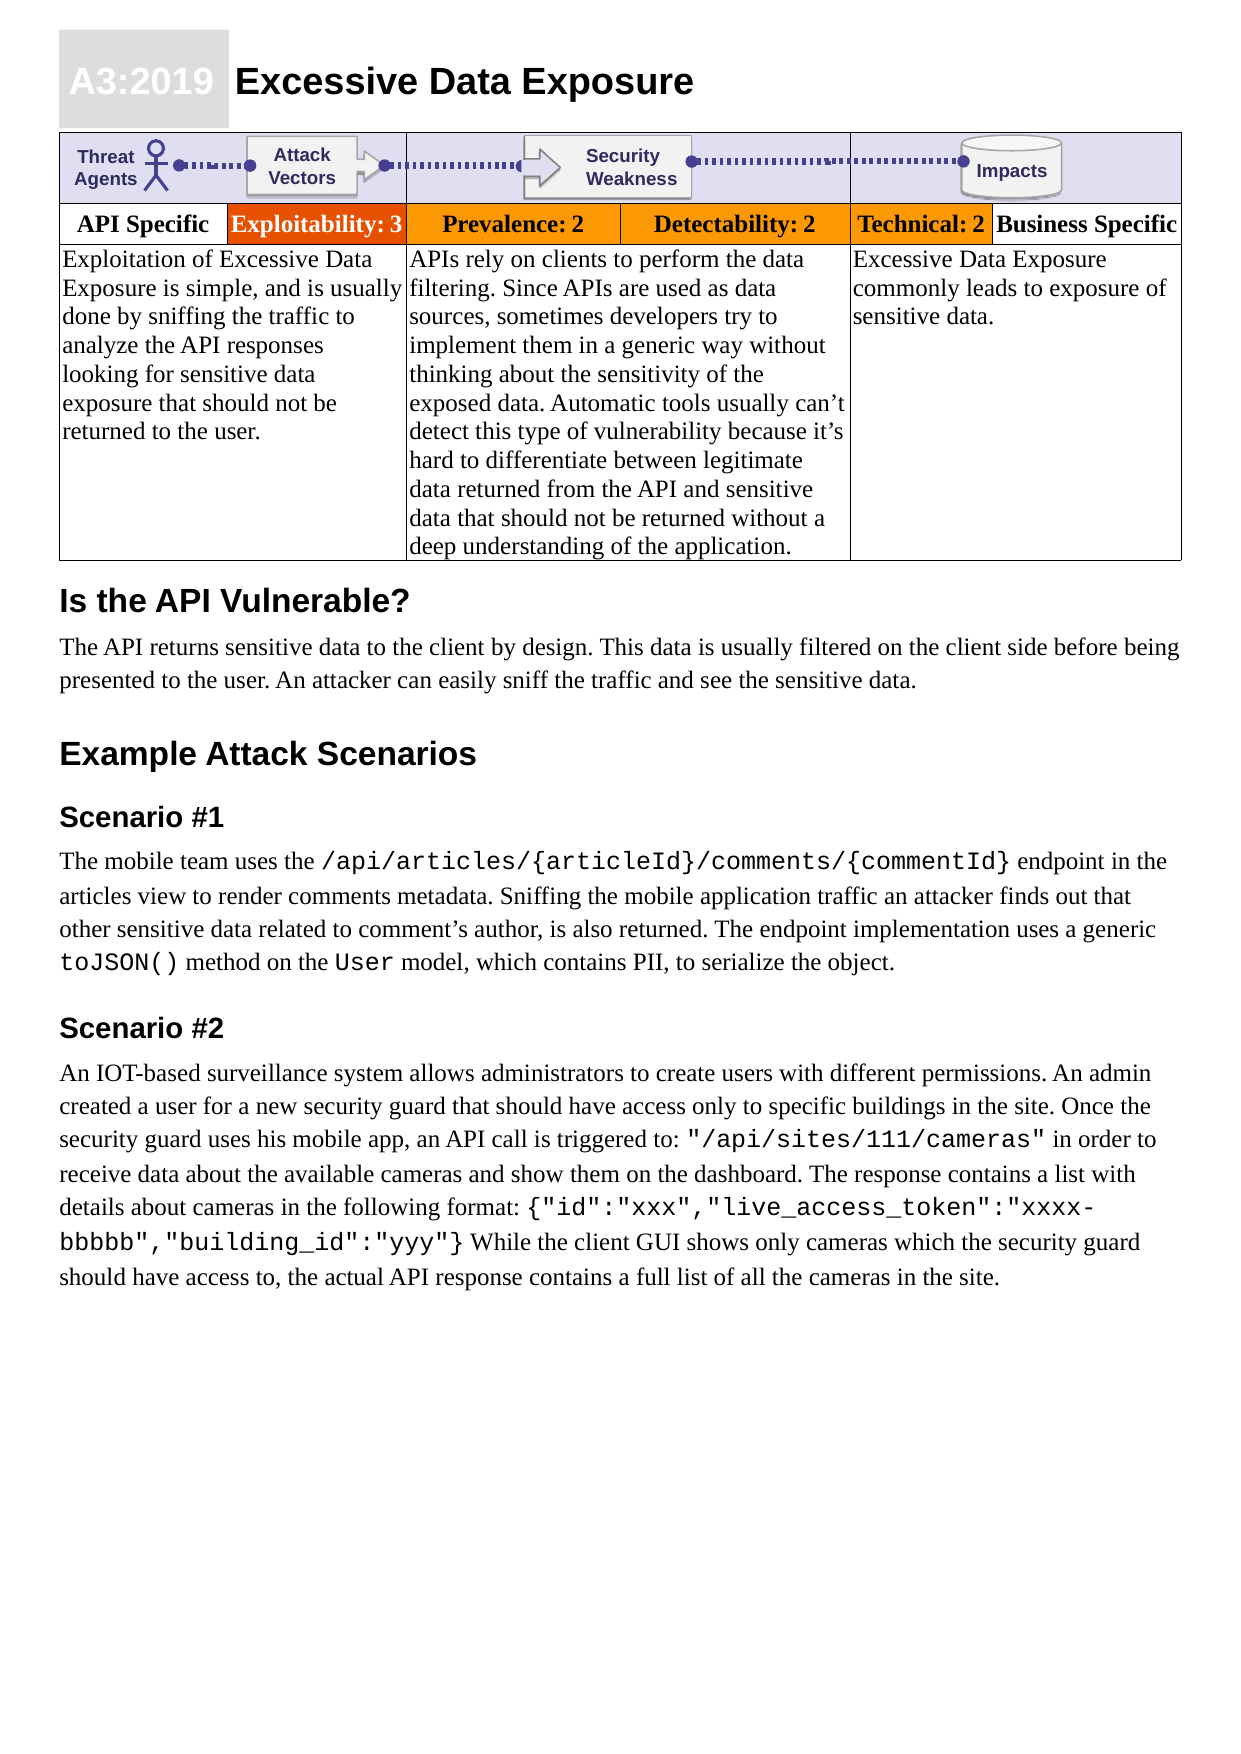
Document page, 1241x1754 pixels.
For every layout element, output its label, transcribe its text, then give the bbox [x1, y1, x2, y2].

subtitle Example Attack Scenarios [59, 734, 1181, 772]
table_header [407, 133, 620, 203]
table_cell Prevalence: 2 [407, 204, 620, 244]
subtitle Is the API Vulnerable? [59, 581, 1181, 620]
table_header [620, 133, 850, 203]
table_header [992, 133, 1181, 203]
subtitle Scenario #2 [59, 1011, 1181, 1045]
table_cell Technical: 2 [851, 204, 992, 244]
text The mobile team uses the /api/articles/{articleId}/comments/{commentId} endpoint in the articles view to render comments metadata. Sniffing the mobile application traffic an attacker finds out that other sensitive data related to comment’s author, is also returned. The endpoint implementation uses a generic toJSON() method on the User model, which contains PII, to serialize the object. [59, 846, 1181, 978]
text An IOT-based surveillance system allows administrators to create users with different permissions. An admin created a user for a new security guard that should have access only to specific buildings in the site. Once the security guard uses his mobile app, an API call is triggered to: "/api/sites/111/cameras" in order to receive data about the available cameras and show them on the dashboard. The response contains a list with details about cameras in the following format: {"id":"xxx","live_access_token":"xxxx-bbbbb","building_id":"yyy"} While the client GUI shows only cameras which the security guard should have access to, the actual API response contains a full list of all the cameras in the site. [59, 1058, 1181, 1291]
table_cell Business Specific [993, 204, 1181, 244]
table_cell APIs rely on clients to perform the data filtering. Since APIs are used as data sources, sometimes developers try to implement them in a generic way without thinking about the sensitivity of the exposed data. Automatic tools usually can’t detect this type of vulnerability because it’s hard to differentiate between legitimate data returned from the API and sensitive data that should not be returned without a deep understanding of the application. [407, 245, 850, 560]
table_cell Excessive Data Exposure commonly leads to exposure of sensitive data. [851, 245, 1181, 560]
table_header [60, 133, 227, 203]
text The API returns sensitive data to the client by design. This data is usually filtered on the client side before being presented to the user. An attacker can easily sniff the traffic and see the sensitive data. [59, 632, 1181, 694]
table_header [851, 133, 992, 203]
subtitle Scenario #1 [59, 799, 1181, 833]
table_cell API Specific [60, 204, 227, 244]
table_cell Detectability: 2 [621, 204, 850, 244]
table_header [227, 133, 406, 203]
table_cell Exploitability: 3 [228, 204, 406, 244]
table_cell Exploitation of Excessive Data Exposure is simple, and is usually done by sniffing the traffic to analyze the API responses looking for sensitive data exposure that should not be returned to the user. [60, 245, 406, 560]
